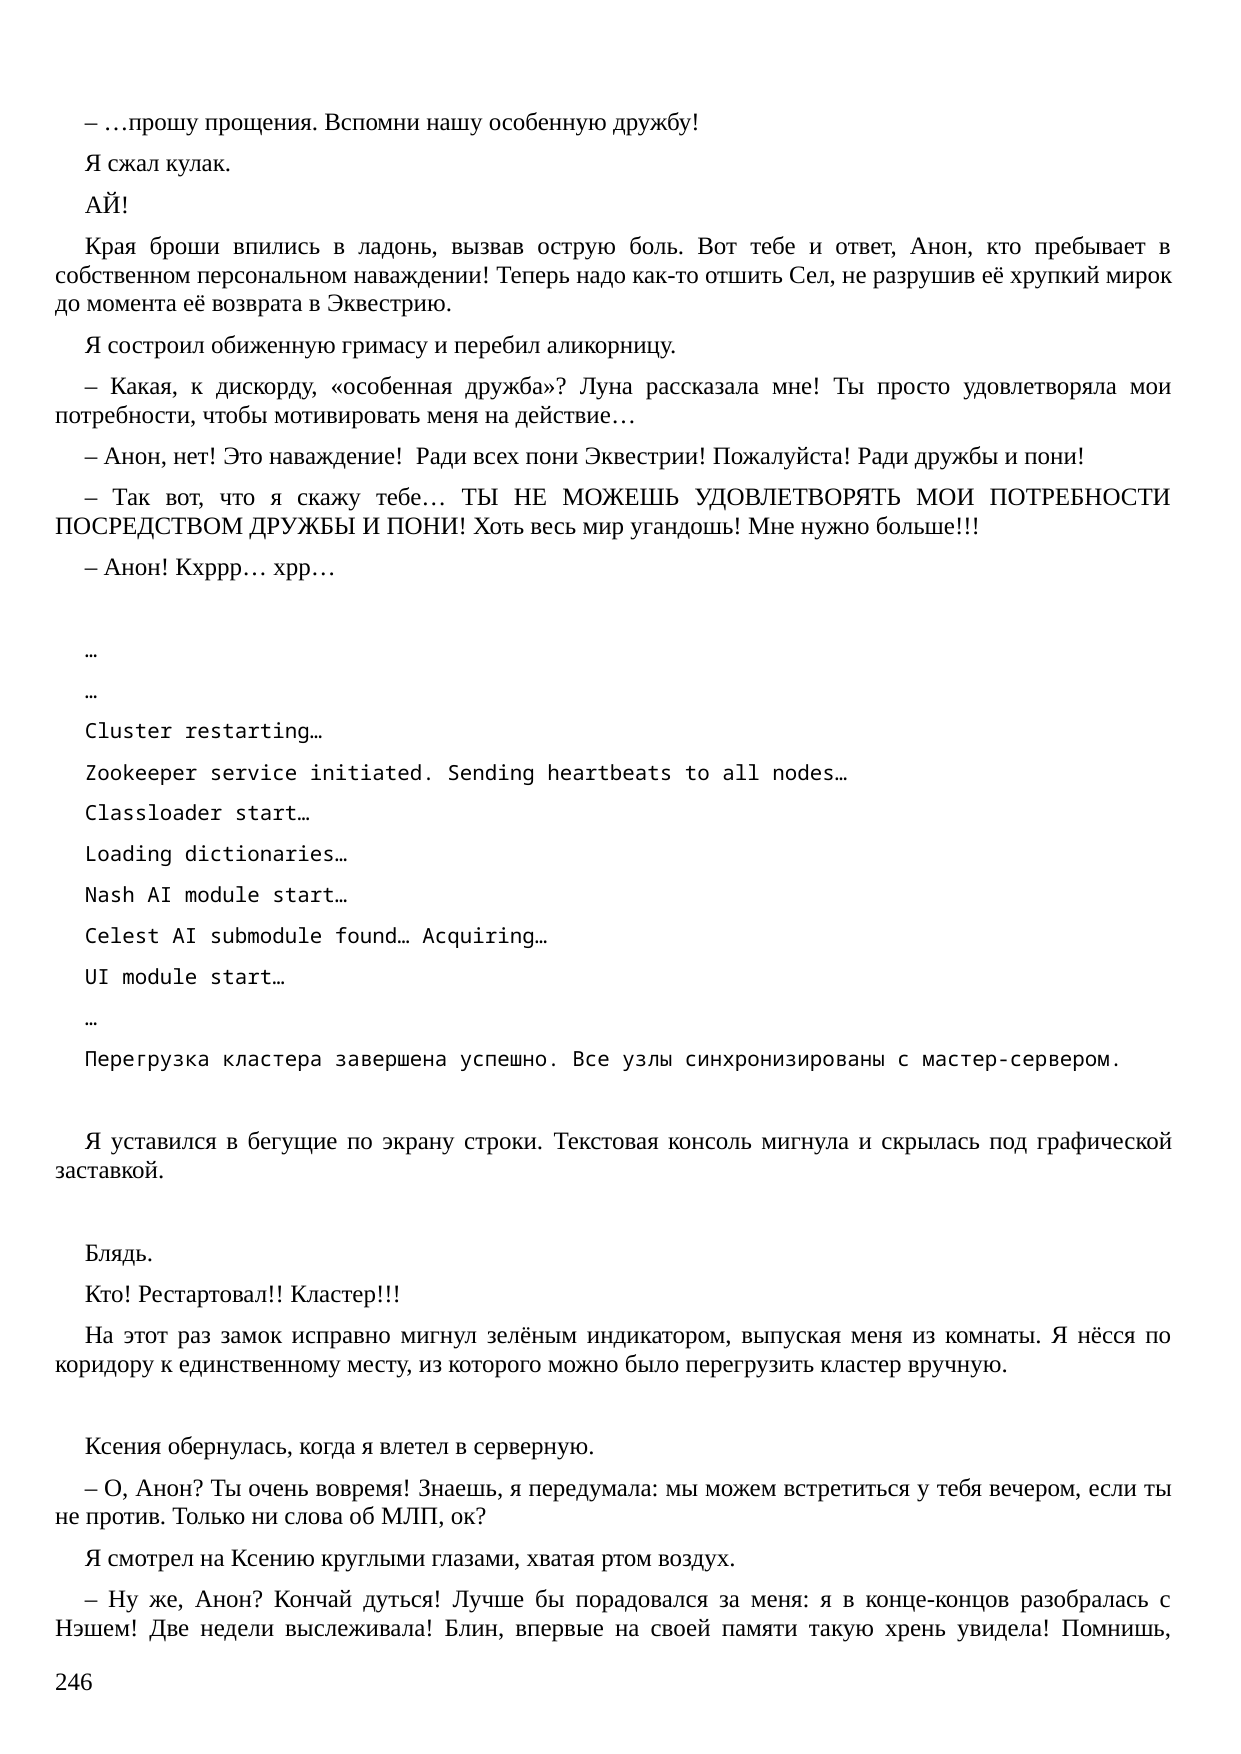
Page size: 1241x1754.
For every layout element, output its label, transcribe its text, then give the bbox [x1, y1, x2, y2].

text – …прошу прощения. Вспомни нашу особенную дружбу! [55, 107, 1173, 136]
text Я смотрел на Ксению круглыми глазами, хватая ртом воздух. [55, 1543, 1173, 1571]
text Кто! Рестартовал!! Кластер!!! [55, 1279, 1173, 1308]
text Перегрузка кластера завершена успешно. Все узлы синхронизированы с мастер-сервером. [55, 1044, 1173, 1073]
text Cluster restarting… [55, 717, 1173, 745]
text Я состроил обиженную гримасу и перебил аликорницу. [55, 330, 1173, 358]
text Classloader start… [55, 798, 1173, 827]
text – Анон! Кхррр… хрр… [55, 552, 1173, 581]
text АЙ! [55, 190, 1173, 218]
text Celest AI submodule found… Acquiring… [55, 921, 1173, 950]
text На этот раз замок исправно мигнул зелёным индикатором, выпуская меня из комнаты. Я нёсся по коридору к единственному месту, из которого можно было перегрузить кластер вручную. [55, 1320, 1173, 1378]
text – Анон, нет! Это наваждение! Ради всех пони Эквестрии! Пожалуйста! Ради дружбы и пони! [55, 441, 1173, 470]
text – Ну же, Анон? Кончай дуться! Лучше бы порадовался за меня: я в конце-концов разобралась с Нэшем! Две недели выслеживала! Блин, впервые на своей памяти такую хрень увидела! Помнишь, [55, 1584, 1173, 1641]
text Края броши впились в ладонь, вызвав острую боль. Вот тебе и ответ, Анон, кто пребывает в собственном персональном наваждении! Теперь надо как-то отшить Сел, не разрушив её хрупкий мирок до момента её возврата в Эквестрию. [55, 231, 1173, 317]
text … [55, 1003, 1173, 1032]
text Я уставился в бегущие по экрану строки. Текстовая консоль мигнула и скрылась под графической заставкой. [55, 1126, 1173, 1184]
text … [55, 635, 1173, 663]
text – О, Анон? Ты очень вовремя! Знаешь, я передумала: мы можем встретиться у тебя вечером, если ты не против. Только ни слова об МЛП, ок? [55, 1473, 1173, 1530]
text Nash AI module start… [55, 880, 1173, 909]
text UI module start… [55, 962, 1173, 991]
text … [55, 676, 1173, 704]
text Блядь. [55, 1238, 1173, 1266]
text Ксения обернулась, когда я влетел в серверную. [55, 1431, 1173, 1460]
text Zookeeper service initiated. Sending heartbeats to all nodes… [55, 758, 1173, 786]
text – Какая, к дискорду, «особенная дружба»? Луна рассказала мне! Ты просто удовлетворяла мои потребности, чтобы мотивировать меня на действие… [55, 371, 1173, 428]
text Я сжал кулак. [55, 148, 1173, 177]
text – Так вот, что я скажу тебе… ТЫ НЕ МОЖЕШЬ УДОВЛЕТВОРЯТЬ МОИ ПОТРЕБНОСТИ ПОСРЕДСТВОМ ДРУЖБЫ И ПОНИ! Хоть весь мир угандошь! Мне нужно больше!!! [55, 482, 1173, 540]
text Loading dictionaries… [55, 839, 1173, 868]
